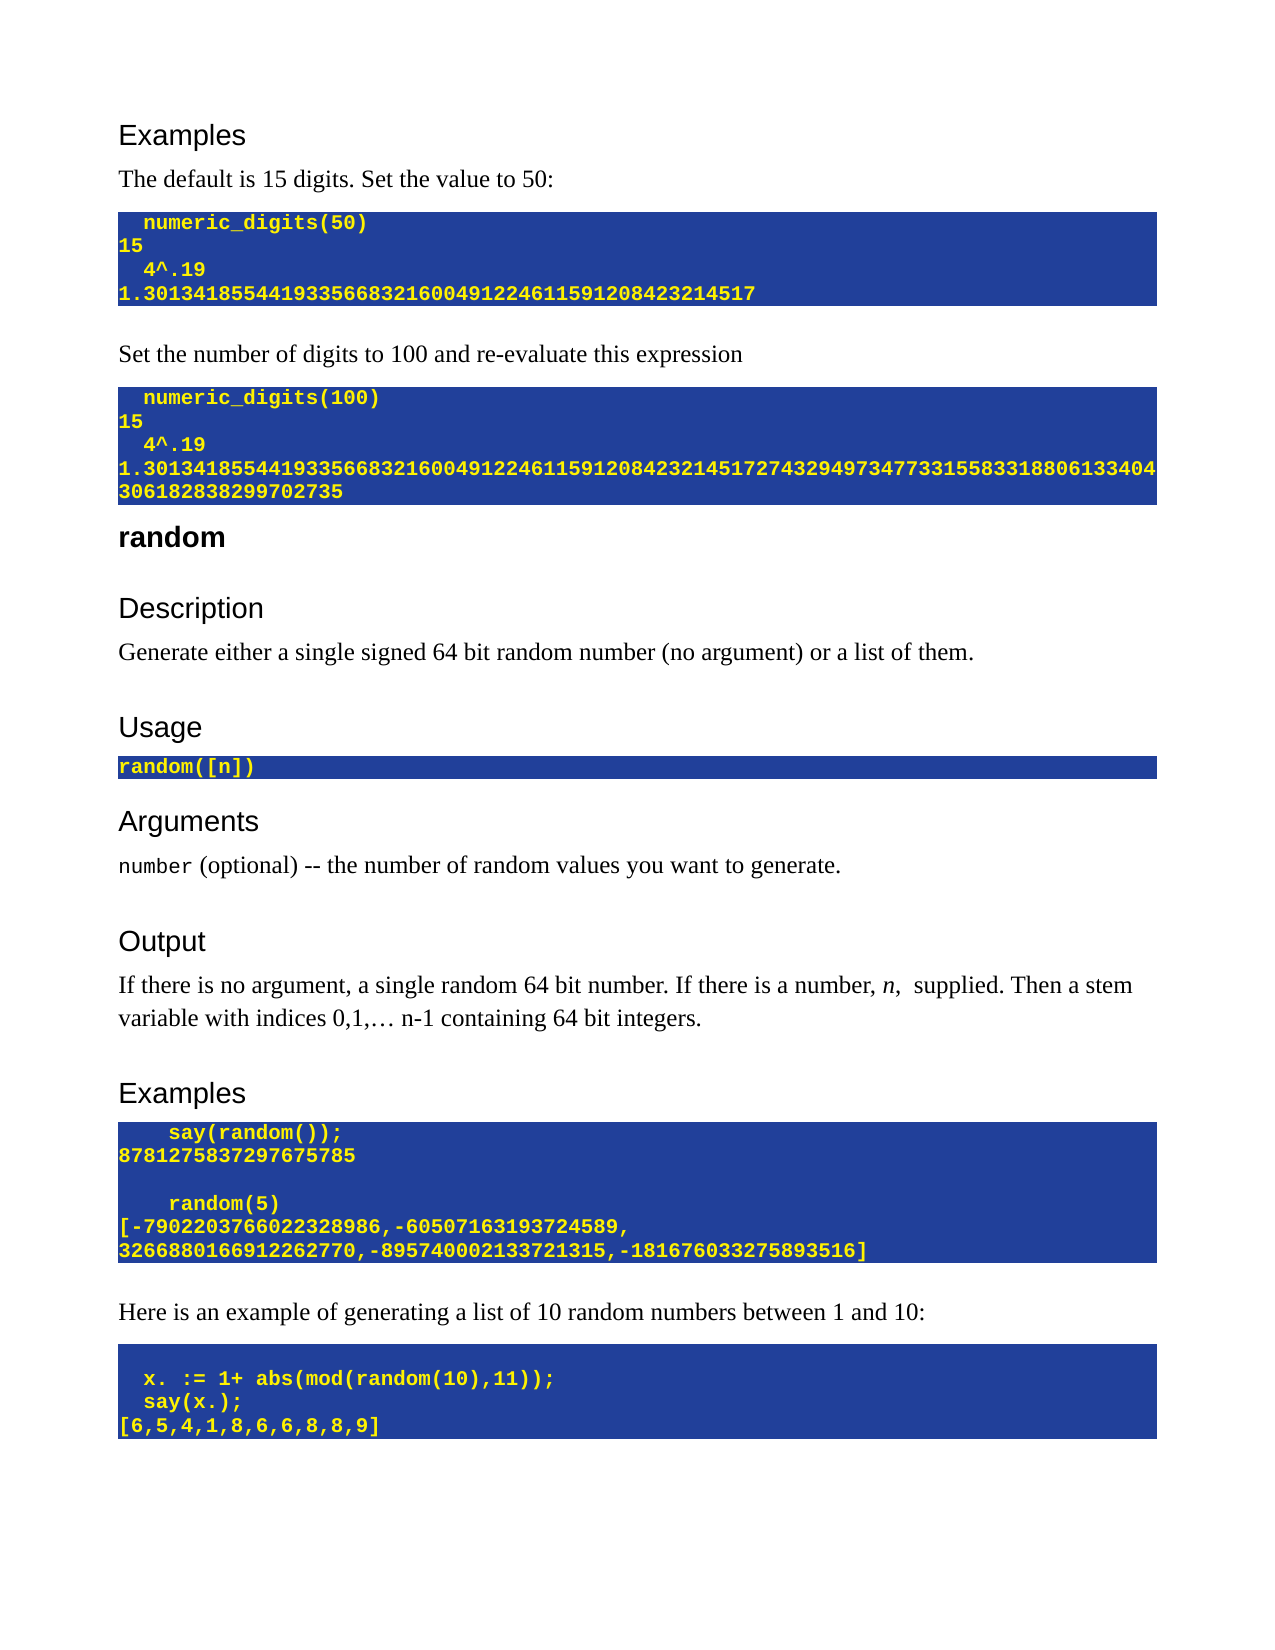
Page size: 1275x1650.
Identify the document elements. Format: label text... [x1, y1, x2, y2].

text say(random()); [118, 1122, 1157, 1145]
text say(x.); [118, 1391, 1157, 1415]
text numeric_digits(100) [118, 387, 1157, 411]
text numeric_digits(50) [118, 212, 1157, 235]
text If there is no argument, a single random 64 bit number. If there is a number, n, supplied. Then a stem variable with indices 0,1,… n-1 containing 64 bit integers. [118, 970, 1157, 1032]
text 8781275837297675785 [118, 1145, 1157, 1169]
text 3266880166912262770,-895740002133721315,-181676033275893516] [118, 1240, 1157, 1263]
subtitle random [118, 520, 1157, 553]
text 15 [118, 411, 1157, 434]
text 1.3013418554419335668321600491224611591208423214517 [118, 283, 1157, 306]
subtitle Examples [118, 1076, 1157, 1109]
text number (optional) -- the number of random values you want to generate. [118, 850, 1157, 880]
text [6,5,4,1,8,6,6,8,8,9] [118, 1415, 1157, 1439]
subtitle Usage [118, 710, 1157, 743]
subtitle Output [118, 924, 1157, 957]
text Generate either a single signed 64 bit random number (no argument) or a list of them. [118, 637, 1157, 666]
text The default is 15 digits. Set the value to 50: [118, 164, 1157, 193]
subtitle Arguments [118, 804, 1157, 838]
text 15 [118, 235, 1157, 259]
text 4^.19 [118, 434, 1157, 458]
text Here is an example of generating a list of 10 random numbers between 1 and 10: [118, 1263, 1157, 1325]
text Set the number of digits to 100 and re-evaluate this expression [118, 306, 1157, 368]
text [-7902203766022328986,-60507163193724589, [118, 1216, 1157, 1240]
subtitle Description [118, 591, 1157, 624]
text x. := 1+ abs(mod(random(10),11)); [118, 1368, 1157, 1391]
text 1.301341855441933566832160049122461159120842321451727432949734773315583318806133404306182838299702735 [118, 458, 1157, 505]
text random(5) [118, 1193, 1157, 1216]
text random([n]) [118, 756, 1157, 779]
subtitle Examples [118, 118, 1157, 152]
text 4^.19 [118, 259, 1157, 283]
